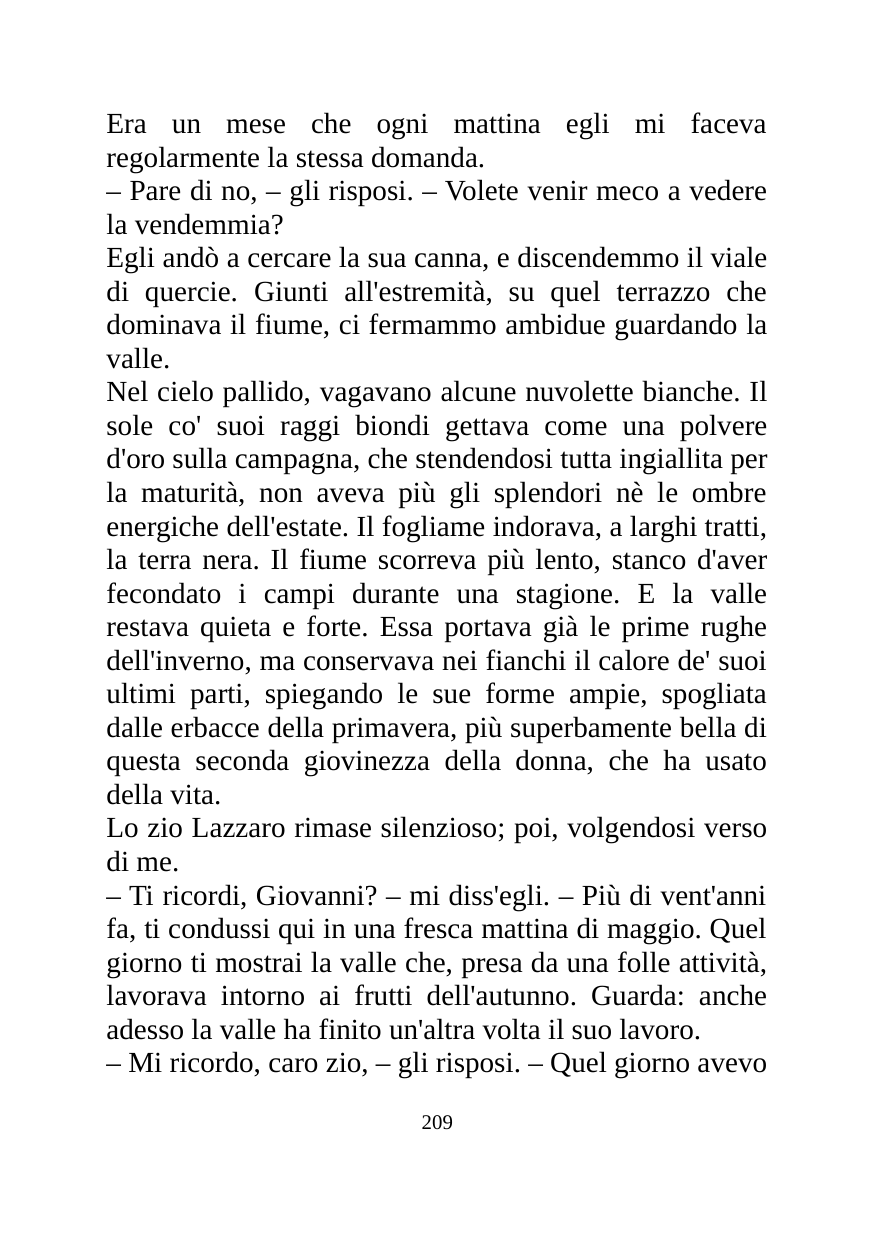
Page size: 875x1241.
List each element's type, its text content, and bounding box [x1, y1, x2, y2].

text – Ti ricordi, Giovanni? – mi diss'egli. – Più di vent'anni fa, ti condussi qui in una fresca mattina di maggio. Quel giorno ti mostrai la valle che, presa da una folle attività, lavorava intorno ai frutti dell'autunno. Guarda: anche adesso la valle ha finito un'altra volta il suo lavoro. [106, 878, 768, 1045]
text Egli andò a cercare la sua canna, e discendemmo il viale di quercie. Giunti all'estremità, su quel terrazzo che dominava il fiume, ci fermammo ambidue guardando la valle. [106, 240, 768, 374]
text Era un mese che ogni mattina egli mi faceva regolarmente la stessa domanda. [106, 106, 768, 173]
text Nel cielo pallido, vagavano alcune nuvolette bianche. Il sole co' suoi raggi biondi gettava come una polvere d'oro sulla campagna, che stendendosi tutta ingiallita per la maturità, non aveva più gli splendori nè le ombre energiche dell'estate. Il fogliame indorava, a larghi tratti, la terra nera. Il fiume scorreva più lento, stanco d'aver fecondato i campi durante una stagione. E la valle restava quieta e forte. Essa portava già le prime rughe dell'inverno, ma conservava nei fianchi il calore de' suoi ultimi parti, spiegando le sue forme ampie, spogliata dalle erbacce della primavera, più superbamente bella di questa seconda giovinezza della donna, che ha usato della vita. [106, 374, 768, 811]
text – Mi ricordo, caro zio, – gli risposi. – Quel giorno avevo [106, 1045, 768, 1079]
text – Pare di no, – gli risposi. – Volete venir meco a vedere la vendemmia? [106, 173, 768, 240]
text Lo zio Lazzaro rimase silenzioso; poi, volgendosi verso di me. [106, 811, 768, 878]
